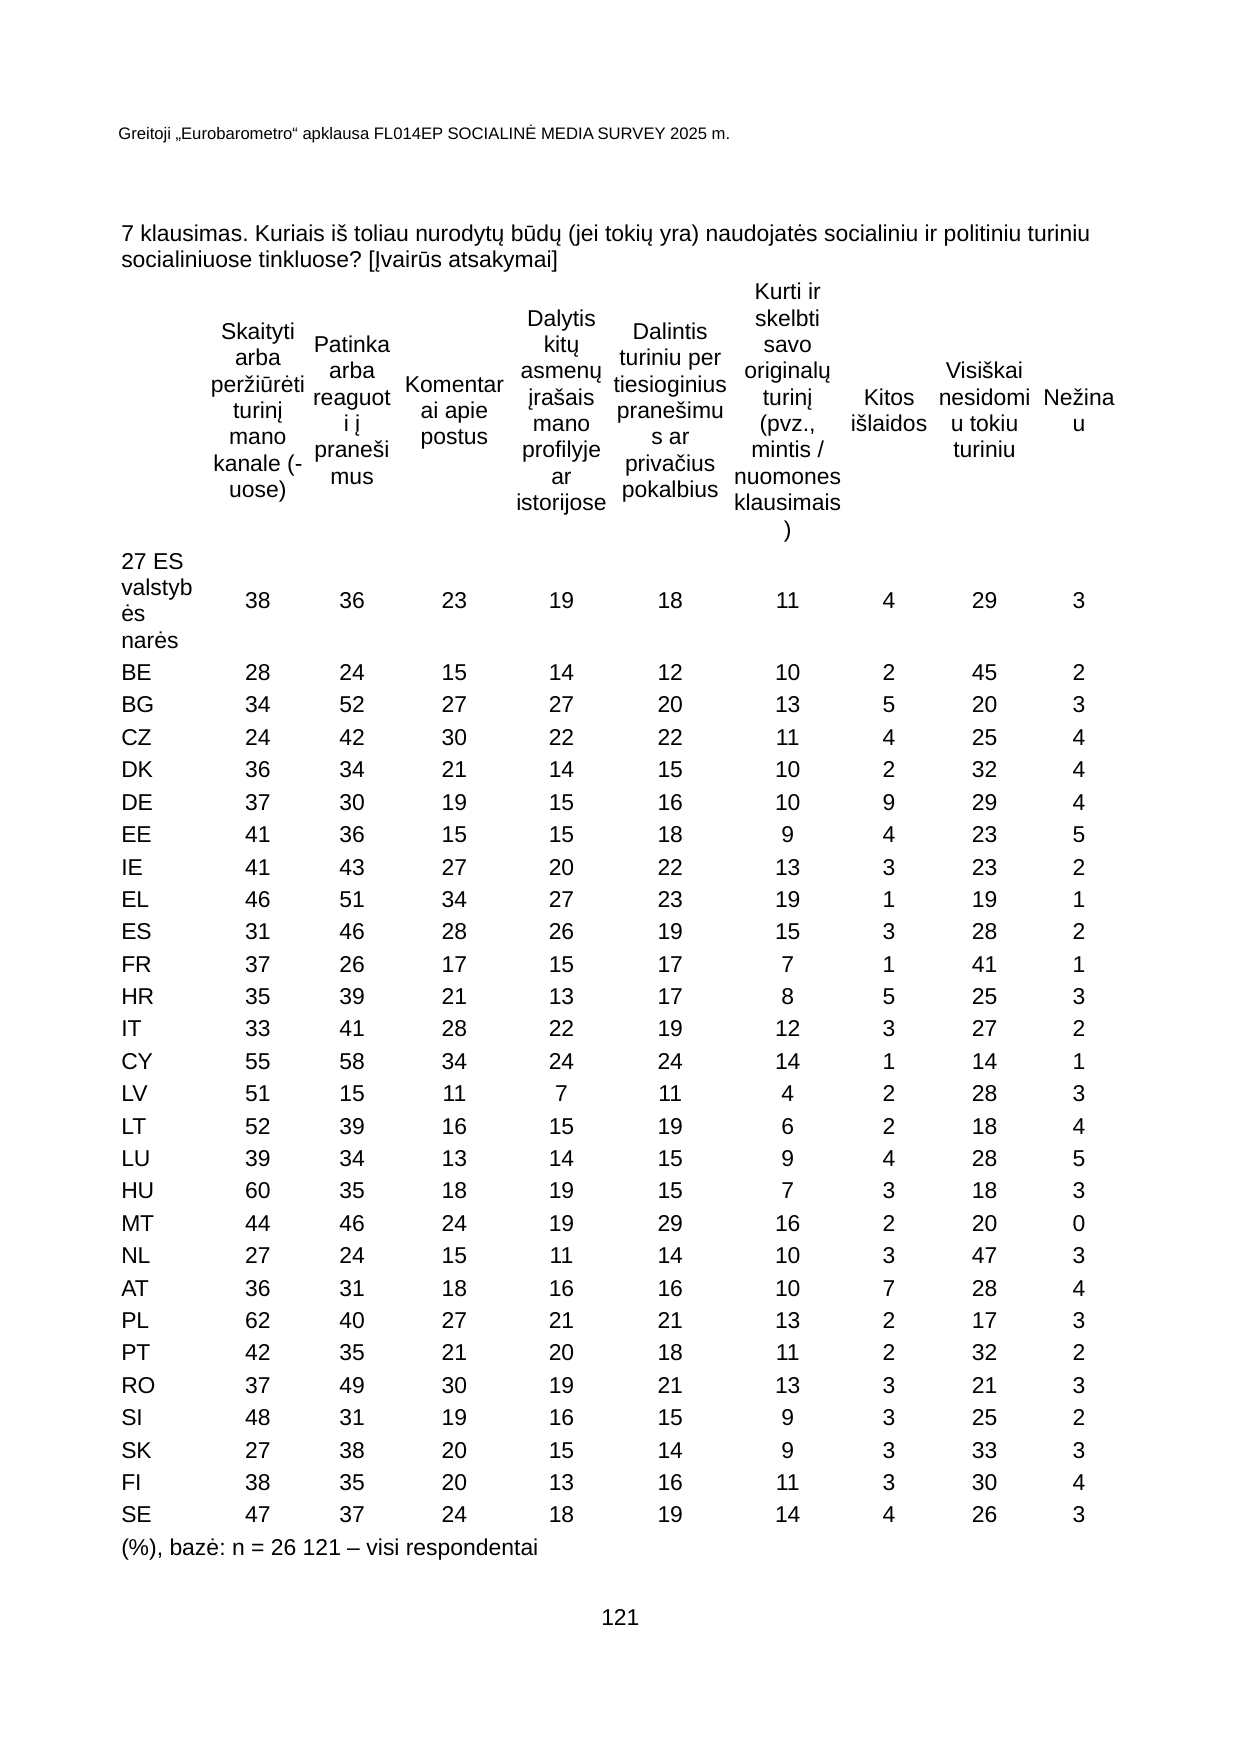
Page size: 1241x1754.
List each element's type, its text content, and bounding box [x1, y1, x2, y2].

table_cell 16 [513, 1401, 609, 1433]
table_cell 19 [395, 786, 513, 818]
table_cell 22 [513, 1013, 609, 1045]
table_cell 4 [844, 545, 933, 656]
table_cell EE [118, 818, 207, 850]
table_cell 34 [308, 753, 395, 786]
table_cell Kurti ir skelbti savo originalų turinį (pvz., mintis / nuomones klausimais) [730, 275, 844, 545]
table_cell 20 [395, 1466, 513, 1498]
table_cell PL [118, 1304, 207, 1336]
table_cell BE [118, 656, 207, 688]
table_cell 11 [610, 1077, 730, 1109]
table_cell DE [118, 786, 207, 818]
table_cell 42 [308, 721, 395, 753]
table_cell 3 [1035, 1498, 1122, 1531]
table_cell 34 [395, 883, 513, 915]
table_cell 14 [933, 1045, 1035, 1077]
table_cell 4 [1035, 1110, 1122, 1142]
table_cell 51 [308, 883, 395, 915]
table_cell 29 [610, 1207, 730, 1239]
table_cell 32 [933, 753, 1035, 786]
table_cell 13 [730, 1369, 844, 1401]
table_cell 18 [933, 1110, 1035, 1142]
table_cell 0 [1035, 1207, 1122, 1239]
table_cell 9 [730, 1434, 844, 1466]
table_cell 3 [1035, 1239, 1122, 1272]
table_cell 36 [207, 753, 308, 786]
table_cell 15 [610, 753, 730, 786]
table_cell 58 [308, 1045, 395, 1077]
table_cell 24 [610, 1045, 730, 1077]
table_cell 46 [308, 915, 395, 948]
table_cell 52 [308, 689, 395, 721]
table_cell 16 [610, 1466, 730, 1498]
table_cell 27 [933, 1013, 1035, 1045]
table_cell 40 [308, 1304, 395, 1336]
table_cell 4 [1035, 753, 1122, 786]
table_cell 15 [513, 818, 609, 850]
table_cell 20 [513, 1336, 609, 1369]
table_cell 2 [844, 1336, 933, 1369]
table_cell 3 [844, 1466, 933, 1498]
table_cell 18 [610, 545, 730, 656]
table_cell 9 [730, 1401, 844, 1433]
table_cell 2 [844, 753, 933, 786]
table_cell 3 [844, 1401, 933, 1433]
table_cell 28 [933, 1077, 1035, 1109]
table_cell 1 [1035, 883, 1122, 915]
table_cell 51 [207, 1077, 308, 1109]
table_cell 62 [207, 1304, 308, 1336]
table_cell 24 [207, 721, 308, 753]
table_cell 23 [395, 545, 513, 656]
table_cell 46 [207, 883, 308, 915]
table_cell 30 [395, 1369, 513, 1401]
table_cell 23 [610, 883, 730, 915]
table_cell 30 [395, 721, 513, 753]
table_cell BG [118, 689, 207, 721]
table_cell 27 [513, 883, 609, 915]
table_cell 28 [395, 915, 513, 948]
table_cell 30 [933, 1466, 1035, 1498]
table_cell 22 [610, 721, 730, 753]
table_cell 33 [933, 1434, 1035, 1466]
table_cell 1 [844, 1045, 933, 1077]
table_cell 2 [844, 1110, 933, 1142]
table_cell 20 [513, 850, 609, 883]
table_cell DK [118, 753, 207, 786]
table_cell 21 [395, 980, 513, 1012]
table_cell 27 [395, 850, 513, 883]
table_cell 38 [207, 545, 308, 656]
table_cell 3 [1035, 689, 1122, 721]
table_cell 48 [207, 1401, 308, 1433]
table_cell 1 [1035, 948, 1122, 980]
table_cell Visiškai nesidomiu tokiu turiniu [933, 275, 1035, 545]
table_cell 28 [933, 1272, 1035, 1304]
table_cell 3 [1035, 1174, 1122, 1207]
table_cell HU [118, 1174, 207, 1207]
table_cell 25 [933, 721, 1035, 753]
table_cell 2 [1035, 656, 1122, 688]
table_cell FR [118, 948, 207, 980]
table_cell 41 [207, 818, 308, 850]
table_cell 20 [610, 689, 730, 721]
table_cell CY [118, 1045, 207, 1077]
table_cell 11 [730, 721, 844, 753]
table_cell 25 [933, 980, 1035, 1012]
table_cell 27 [513, 689, 609, 721]
table_cell 16 [730, 1207, 844, 1239]
table_cell 14 [610, 1434, 730, 1466]
table_cell 35 [308, 1336, 395, 1369]
table_cell 16 [610, 1272, 730, 1304]
table_cell PT [118, 1336, 207, 1369]
table_cell Komentarai apie postus [395, 275, 513, 545]
table_cell 15 [395, 656, 513, 688]
table_cell 27 [207, 1434, 308, 1466]
table_cell 60 [207, 1174, 308, 1207]
table_cell 19 [610, 915, 730, 948]
table_cell 28 [207, 656, 308, 688]
table_cell 45 [933, 656, 1035, 688]
table_cell 36 [308, 818, 395, 850]
table_cell 3 [844, 1013, 933, 1045]
table_cell 9 [730, 818, 844, 850]
table_cell 3 [1035, 1369, 1122, 1401]
table_cell 10 [730, 1239, 844, 1272]
table_cell 24 [395, 1498, 513, 1531]
table_cell 29 [933, 786, 1035, 818]
table_cell 38 [207, 1466, 308, 1498]
table_cell 18 [610, 1336, 730, 1369]
table_cell Kitos išlaidos [844, 275, 933, 545]
table_cell NL [118, 1239, 207, 1272]
table_cell 31 [308, 1401, 395, 1433]
table_cell 4 [1035, 786, 1122, 818]
table_cell 7 [844, 1272, 933, 1304]
table_cell 15 [610, 1174, 730, 1207]
table_cell 15 [513, 1434, 609, 1466]
table_cell 5 [844, 980, 933, 1012]
table_cell 3 [844, 915, 933, 948]
table_cell 4 [1035, 1272, 1122, 1304]
table_cell 34 [395, 1045, 513, 1077]
table_cell 39 [207, 1142, 308, 1174]
table_cell 41 [933, 948, 1035, 980]
table_cell LU [118, 1142, 207, 1174]
table_cell 11 [395, 1077, 513, 1109]
table_cell 23 [933, 850, 1035, 883]
table_cell 44 [207, 1207, 308, 1239]
table_cell 34 [207, 689, 308, 721]
table_cell 10 [730, 656, 844, 688]
table_cell (%), bazė: n = 26 121 – visi respondentai [118, 1531, 1122, 1563]
table_cell 4 [730, 1077, 844, 1109]
table_cell 19 [610, 1498, 730, 1531]
table_cell RO [118, 1369, 207, 1401]
table_cell 3 [1035, 545, 1122, 656]
table_cell IT [118, 1013, 207, 1045]
table_cell 8 [730, 980, 844, 1012]
table_cell 11 [513, 1239, 609, 1272]
table_cell 14 [513, 753, 609, 786]
table_cell 1 [1035, 1045, 1122, 1077]
table_cell 2 [1035, 1013, 1122, 1045]
table_cell 24 [513, 1045, 609, 1077]
table_cell 13 [395, 1142, 513, 1174]
table_cell 35 [207, 980, 308, 1012]
table_cell 19 [513, 1207, 609, 1239]
table_cell 18 [395, 1174, 513, 1207]
table_cell 20 [395, 1434, 513, 1466]
table_cell 11 [730, 1466, 844, 1498]
table_cell Nežinau [1035, 275, 1122, 545]
table_cell 14 [610, 1239, 730, 1272]
table_cell 28 [933, 1142, 1035, 1174]
table_cell 9 [730, 1142, 844, 1174]
table_cell 1 [844, 948, 933, 980]
table_cell 9 [844, 786, 933, 818]
table_cell 3 [1035, 980, 1122, 1012]
table_cell 42 [207, 1336, 308, 1369]
table_cell 7 [730, 948, 844, 980]
table_cell 13 [730, 850, 844, 883]
table_cell 41 [207, 850, 308, 883]
table_cell 19 [513, 1174, 609, 1207]
table_cell 15 [308, 1077, 395, 1109]
table_cell SI [118, 1401, 207, 1433]
table_cell 3 [1035, 1077, 1122, 1109]
table_cell 28 [933, 915, 1035, 948]
table_cell 33 [207, 1013, 308, 1045]
table_cell 15 [395, 1239, 513, 1272]
table_cell 3 [844, 1434, 933, 1466]
table_cell 21 [513, 1304, 609, 1336]
table_cell AT [118, 1272, 207, 1304]
table_cell 17 [610, 948, 730, 980]
table_cell 12 [730, 1013, 844, 1045]
table_cell CZ [118, 721, 207, 753]
table_cell 34 [308, 1142, 395, 1174]
table_cell 15 [610, 1401, 730, 1433]
table_cell 5 [1035, 1142, 1122, 1174]
table_cell 4 [1035, 1466, 1122, 1498]
table_cell LV [118, 1077, 207, 1109]
table_cell 21 [610, 1369, 730, 1401]
table_cell 14 [513, 656, 609, 688]
table_cell 47 [933, 1239, 1035, 1272]
table_cell 4 [1035, 721, 1122, 753]
table_cell 14 [513, 1142, 609, 1174]
table_cell 38 [308, 1434, 395, 1466]
table_cell Dalintis turiniu per tiesioginius pranešimus ar privačius pokalbius [610, 275, 730, 545]
table_cell 3 [844, 1239, 933, 1272]
table_cell 18 [610, 818, 730, 850]
table_cell SE [118, 1498, 207, 1531]
table_cell 7 [730, 1174, 844, 1207]
table_cell 19 [513, 1369, 609, 1401]
table_cell 37 [308, 1498, 395, 1531]
table_cell 16 [395, 1110, 513, 1142]
table_cell EL [118, 883, 207, 915]
table_cell 18 [513, 1498, 609, 1531]
table_cell 37 [207, 948, 308, 980]
table_cell Patinka arba reaguoti į pranešimus [308, 275, 395, 545]
table_cell 19 [610, 1110, 730, 1142]
table_cell 25 [933, 1401, 1035, 1433]
table_cell 3 [1035, 1434, 1122, 1466]
table_cell 21 [395, 753, 513, 786]
table_cell 10 [730, 1272, 844, 1304]
table_cell 3 [844, 850, 933, 883]
table_cell 19 [933, 883, 1035, 915]
table_cell 23 [933, 818, 1035, 850]
table_cell 13 [730, 689, 844, 721]
table_cell 10 [730, 786, 844, 818]
table_cell 26 [513, 915, 609, 948]
table_cell 36 [207, 1272, 308, 1304]
table_cell 46 [308, 1207, 395, 1239]
table_cell 17 [933, 1304, 1035, 1336]
table_cell 22 [610, 850, 730, 883]
table_cell 18 [395, 1272, 513, 1304]
table_cell 13 [730, 1304, 844, 1336]
table_cell 17 [395, 948, 513, 980]
table_cell 2 [1035, 850, 1122, 883]
table_cell 22 [513, 721, 609, 753]
table_cell 2 [1035, 1336, 1122, 1369]
table_cell 13 [513, 980, 609, 1012]
table_cell 20 [933, 1207, 1035, 1239]
table_cell 21 [610, 1304, 730, 1336]
table_cell 36 [308, 545, 395, 656]
table_cell 19 [730, 883, 844, 915]
table_cell 37 [207, 1369, 308, 1401]
table_cell 15 [513, 948, 609, 980]
table_cell 12 [610, 656, 730, 688]
table_cell 1 [844, 883, 933, 915]
table_cell 3 [844, 1174, 933, 1207]
table_cell 15 [513, 1110, 609, 1142]
table_cell 55 [207, 1045, 308, 1077]
table_cell 2 [1035, 915, 1122, 948]
table_cell 3 [1035, 1304, 1122, 1336]
table_cell 26 [933, 1498, 1035, 1531]
table_cell FI [118, 1466, 207, 1498]
table_cell 3 [844, 1369, 933, 1401]
table_cell Dalytis kitų asmenų įrašais mano profilyje ar istorijose [513, 275, 609, 545]
table_cell LT [118, 1110, 207, 1142]
table_cell 15 [610, 1142, 730, 1174]
table_cell 30 [308, 786, 395, 818]
table_cell 15 [395, 818, 513, 850]
table_cell 4 [844, 818, 933, 850]
table_cell HR [118, 980, 207, 1012]
table_cell 20 [933, 689, 1035, 721]
table_cell 31 [308, 1272, 395, 1304]
table_cell 31 [207, 915, 308, 948]
table_cell 52 [207, 1110, 308, 1142]
table_cell 7 [513, 1077, 609, 1109]
table_cell 2 [844, 656, 933, 688]
table_cell 32 [933, 1336, 1035, 1369]
table_cell 11 [730, 1336, 844, 1369]
table_cell MT [118, 1207, 207, 1239]
table_cell 47 [207, 1498, 308, 1531]
table_cell 4 [844, 721, 933, 753]
table_cell Skaityti arba peržiūrėti turinį mano kanale (-uose) [207, 275, 308, 545]
table_cell 19 [513, 545, 609, 656]
table_cell 41 [308, 1013, 395, 1045]
table_cell 16 [513, 1272, 609, 1304]
table_cell 27 [395, 689, 513, 721]
table_cell 35 [308, 1466, 395, 1498]
table_cell 4 [844, 1142, 933, 1174]
table_cell 21 [395, 1336, 513, 1369]
table_cell 19 [395, 1401, 513, 1433]
table_cell 2 [844, 1207, 933, 1239]
table_cell 2 [1035, 1401, 1122, 1433]
table_cell 39 [308, 980, 395, 1012]
table_cell 2 [844, 1077, 933, 1109]
table_cell 24 [308, 656, 395, 688]
table_cell ES [118, 915, 207, 948]
table_cell 5 [1035, 818, 1122, 850]
table_cell 27 [207, 1239, 308, 1272]
table_cell 16 [610, 786, 730, 818]
table_cell IE [118, 850, 207, 883]
table_cell 28 [395, 1013, 513, 1045]
table_cell SK [118, 1434, 207, 1466]
table_cell 43 [308, 850, 395, 883]
table_cell 17 [610, 980, 730, 1012]
table_cell 21 [933, 1369, 1035, 1401]
table_cell 15 [730, 915, 844, 948]
table_cell 24 [395, 1207, 513, 1239]
table_cell 29 [933, 545, 1035, 656]
table_cell 27 ES valstybės narės [118, 545, 207, 656]
table_cell 18 [933, 1174, 1035, 1207]
table_cell 15 [513, 786, 609, 818]
table_cell 39 [308, 1110, 395, 1142]
table_cell 10 [730, 753, 844, 786]
table_cell 6 [730, 1110, 844, 1142]
table_cell 11 [730, 545, 844, 656]
table_cell 19 [610, 1013, 730, 1045]
table_cell 14 [730, 1498, 844, 1531]
table_cell 49 [308, 1369, 395, 1401]
table_header 7 klausimas. Kuriais iš toliau nurodytų būdų (jei tokių yra) naudojatės socialiniu ir politiniu turiniu socialiniuose tinkluose? [Įvairūs atsakymai] [118, 217, 1122, 275]
table_cell 14 [730, 1045, 844, 1077]
table_cell 13 [513, 1466, 609, 1498]
table_cell 35 [308, 1174, 395, 1207]
table_cell 27 [395, 1304, 513, 1336]
table_cell 2 [844, 1304, 933, 1336]
table_cell 5 [844, 689, 933, 721]
table_cell 26 [308, 948, 395, 980]
table_cell 37 [207, 786, 308, 818]
table_cell 4 [844, 1498, 933, 1531]
table_cell [118, 275, 207, 545]
table_cell 24 [308, 1239, 395, 1272]
